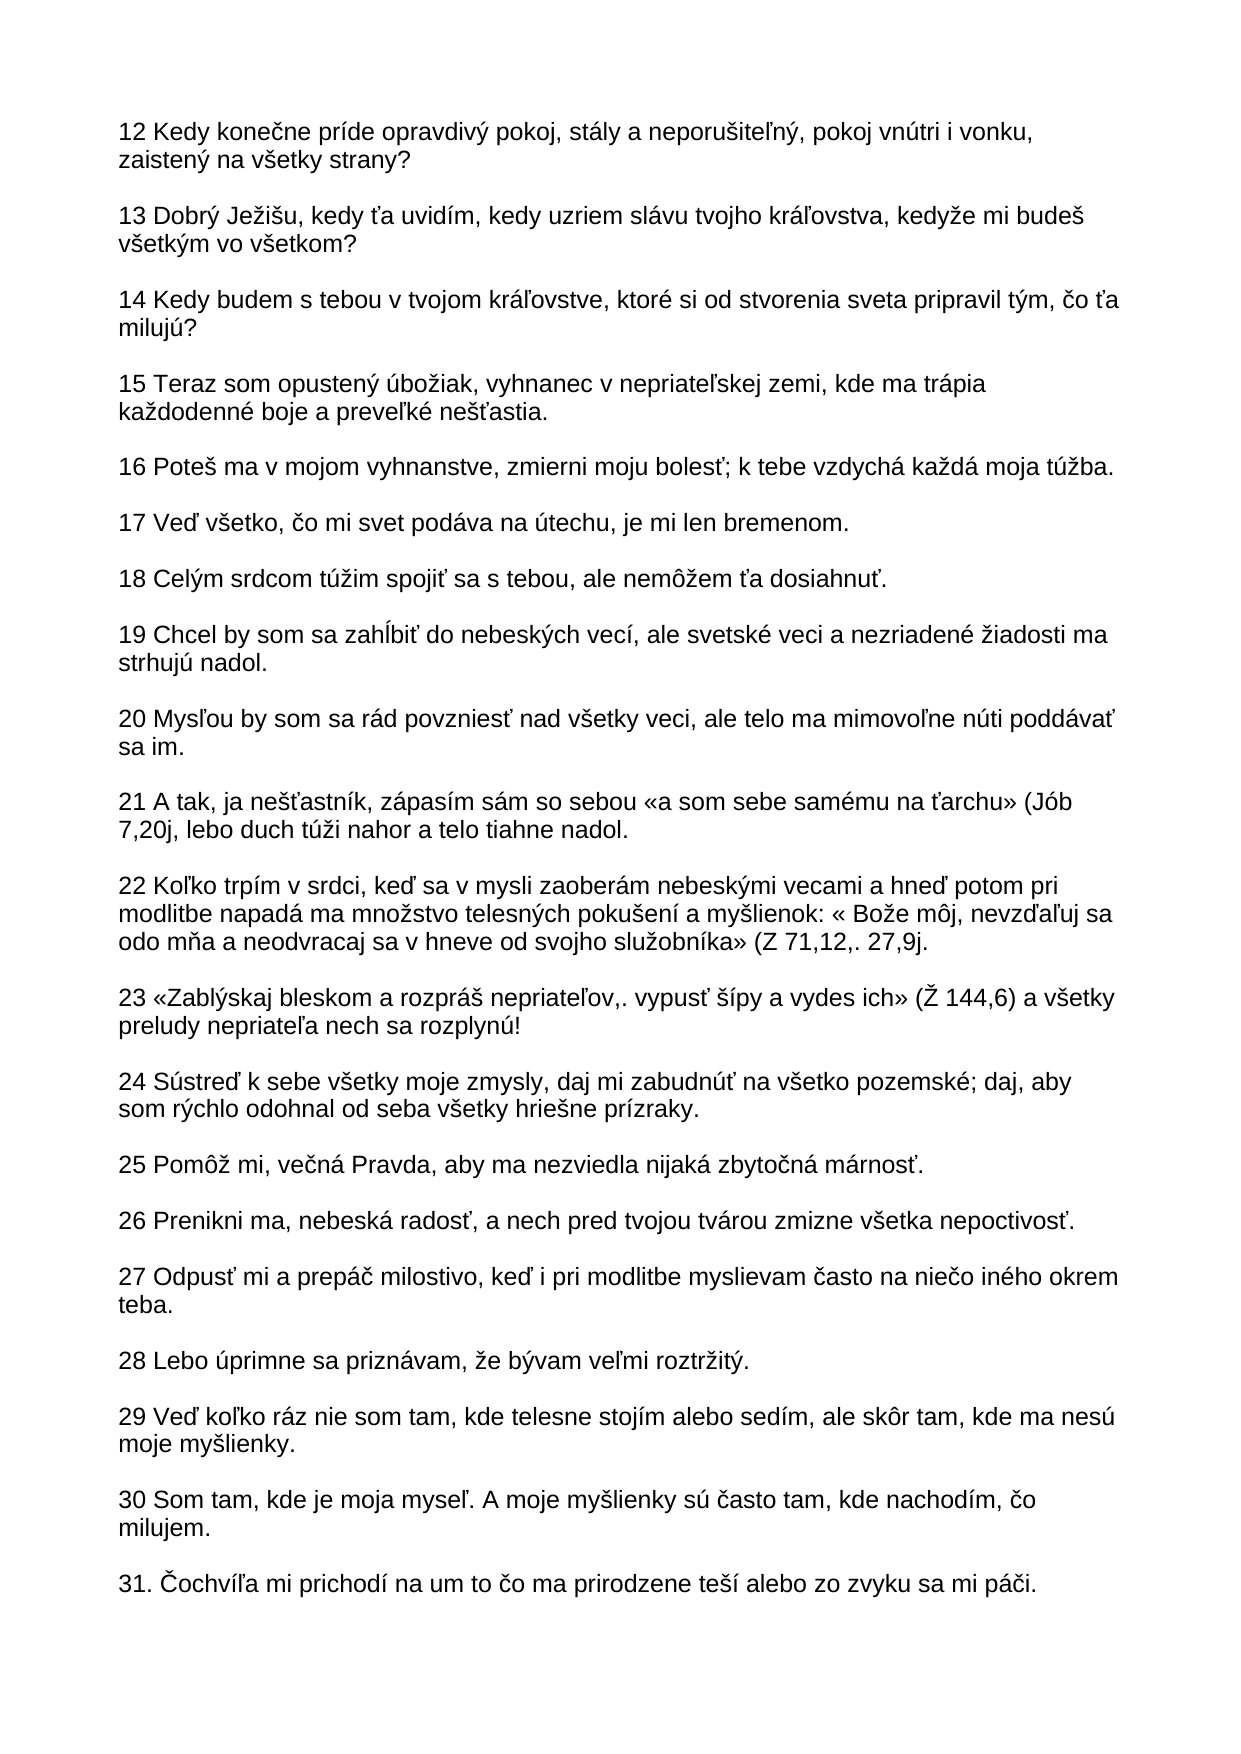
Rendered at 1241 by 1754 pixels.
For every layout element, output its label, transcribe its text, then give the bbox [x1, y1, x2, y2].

text 12 Kedy konečne príde opravdivý pokoj, stály a neporušiteľný, pokoj vnútri i vonku, zaistený na všetky strany? [118, 118, 1122, 174]
text 28 Lebo úprimne sa priznávam, že bývam veľmi roztržitý. [118, 1346, 1122, 1374]
text 26 Prenikni ma, nebeská radosť, a nech pred tvojou tvárou zmizne všetka nepoctivosť. [118, 1207, 1122, 1235]
text 29 Veď koľko ráz nie som tam, kde telesne stojím alebo sedím, ale skôr tam, kde ma nesú moje myšlienky. [118, 1402, 1122, 1458]
text 15 Teraz som opustený úbožiak, vyhnanec v nepriateľskej zemi, kde ma trápia každodenné boje a preveľké nešťastia. [118, 369, 1122, 425]
text 20 Mysľou by som sa rád povzniesť nad všetky veci, ale telo ma mimovoľne núti poddávať sa im. [118, 704, 1122, 760]
text 30 Som tam, kde je moja myseľ. A moje myšlienky sú často tam, kde nachodím, čo milujem. [118, 1486, 1122, 1542]
text 21 A tak, ja nešťastník, zápasím sám so sebou «a som sebe samému na ťarchu» (Jób 7,20j, lebo duch túži nahor a telo tiahne nadol. [118, 788, 1122, 844]
text 13 Dobrý Ježišu, kedy ťa uvidím, kedy uzriem slávu tvojho kráľovstva, kedyže mi budeš všetkým vo všetkom? [118, 202, 1122, 258]
text 19 Chcel by som sa zahĺbiť do nebeských vecí, ale svetské veci a nezriadené žiadosti ma strhujú nadol. [118, 621, 1122, 676]
text 22 Koľko trpím v srdci, keď sa v mysli zaoberám nebeskými vecami a hneď potom pri modlitbe napadá ma množstvo telesných pokušení a myšlienok: « Bože môj, nevzďaľuj sa odo mňa a neodvracaj sa v hneve od svojho služobníka» (Z 71,12,. 27,9j. [118, 872, 1122, 956]
text 14 Kedy budem s tebou v tvojom kráľovstve, ktoré si od stvorenia sveta pripravil tým, čo ťa milujú? [118, 286, 1122, 341]
text 23 «Zablýskaj bleskom a rozpráš nepriateľov,. vypusť šípy a vydes ich» (Ž 144,6) a všetky preludy nepriateľa nech sa rozplynú! [118, 983, 1122, 1039]
text 27 Odpusť mi a prepáč milostivo, keď i pri modlitbe myslievam často na niečo iného okrem teba. [118, 1263, 1122, 1318]
text 25 Pomôž mi, večná Pravda, aby ma nezviedla nijaká zbytočná márnosť. [118, 1151, 1122, 1179]
text 16 Poteš ma v mojom vyhnanstve, zmierni moju bolesť; k tebe vzdychá každá moja túžba. [118, 453, 1122, 481]
text 24 Sústreď k sebe všetky moje zmysly, daj mi zabudnúť na všetko pozemské; daj, aby som rýchlo odohnal od seba všetky hriešne prízraky. [118, 1067, 1122, 1123]
text 18 Celým srdcom túžim spojiť sa s tebou, ale nemôžem ťa dosiahnuť. [118, 565, 1122, 593]
text 17 Veď všetko, čo mi svet podáva na útechu, je mi len bremenom. [118, 509, 1122, 537]
text 31. Čochvíľa mi prichodí na um to čo ma prirodzene teší alebo zo zvyku sa mi páči. [118, 1570, 1122, 1598]
